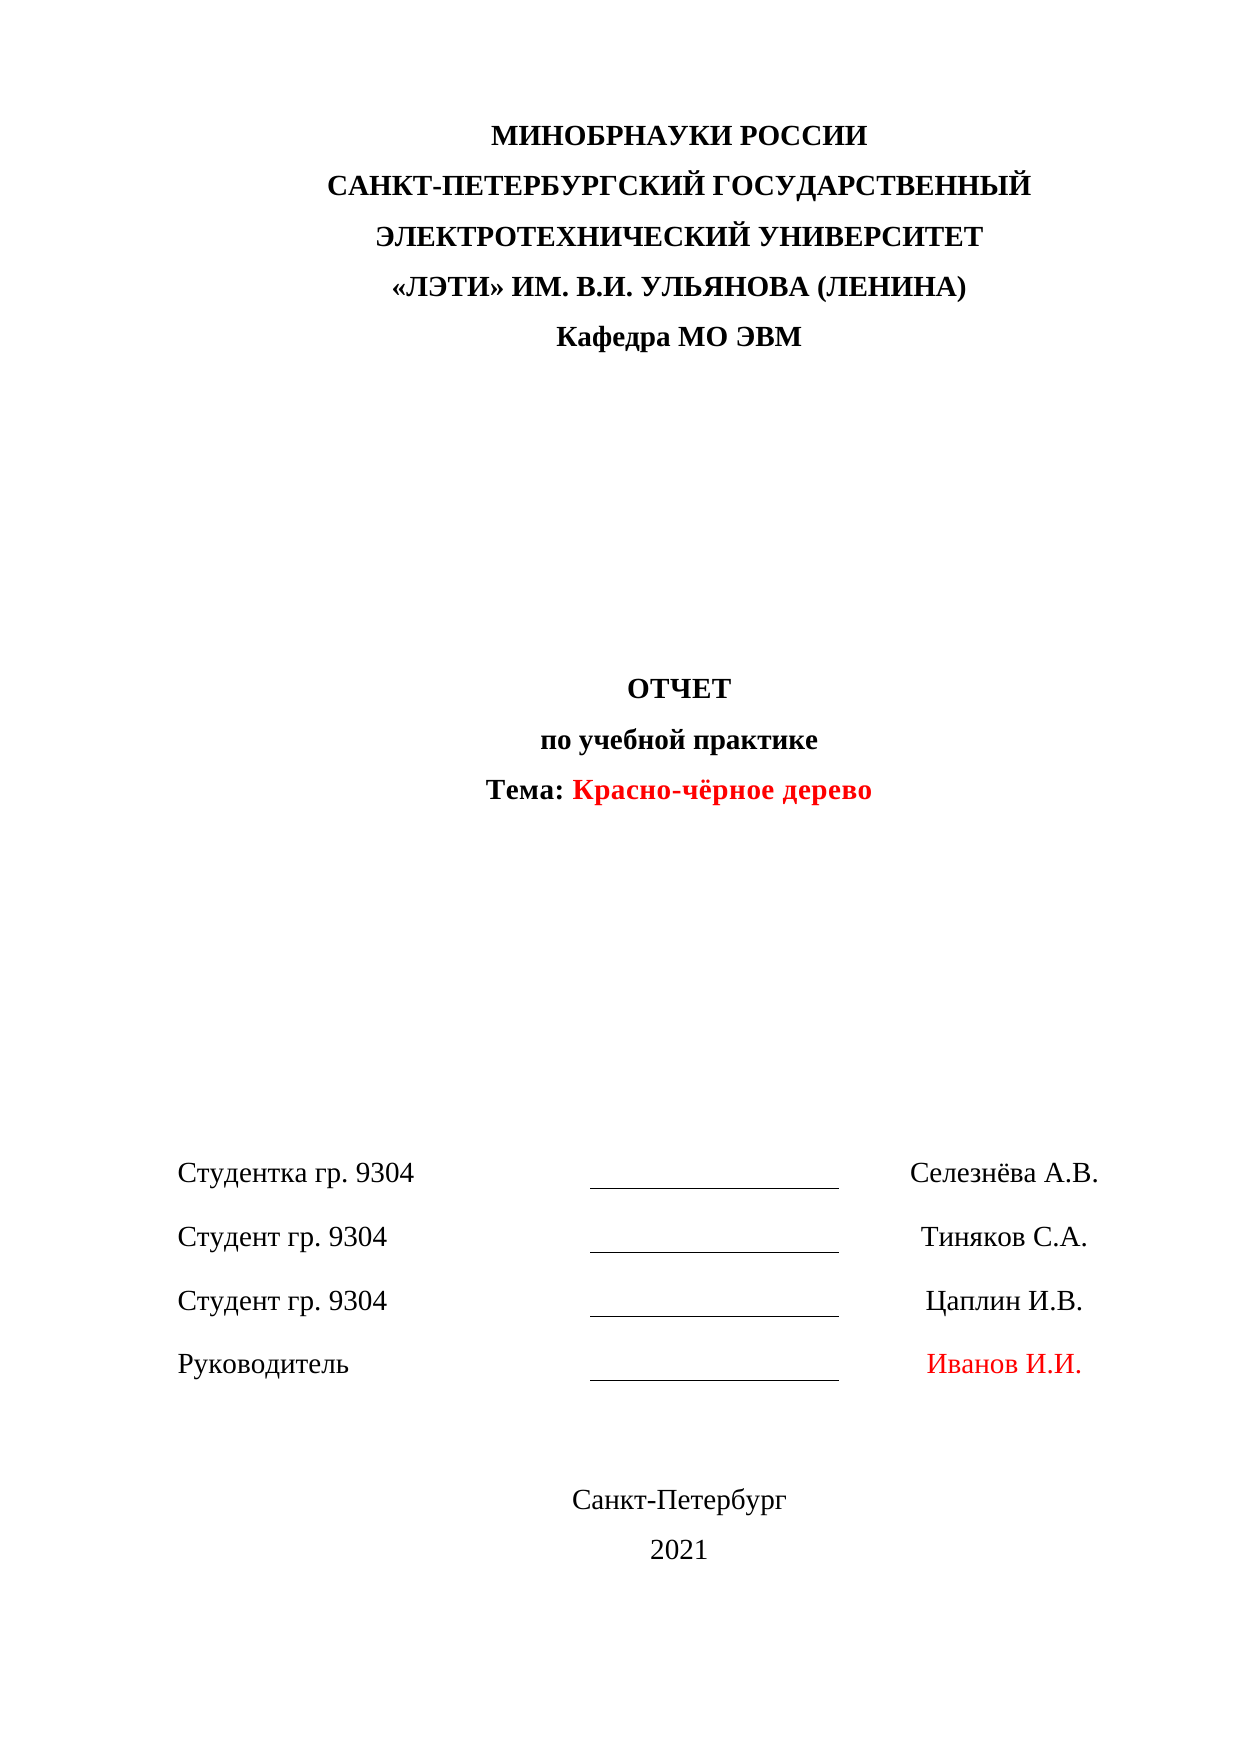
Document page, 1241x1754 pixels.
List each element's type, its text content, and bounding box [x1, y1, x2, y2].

table_cell [590, 1317, 839, 1380]
text МИНОБРНАУКИ РОССИИ [177, 118, 1181, 152]
text отчет [177, 672, 1181, 705]
table_cell Студент гр. 9304 [166, 1188, 590, 1252]
table_cell [590, 1253, 839, 1316]
table_cell [590, 1189, 839, 1252]
table_cell Студент гр. 9304 [166, 1252, 590, 1316]
table_cell Тиняков С.А. [839, 1188, 1170, 1252]
text Санкт-Петербург [177, 1482, 1181, 1515]
text Санкт-Петербургский государственный [177, 168, 1181, 202]
table_header Студентка гр. 9304 [166, 1124, 590, 1188]
table_header [590, 1124, 839, 1188]
text «ЛЭТИ» им. В.И. Ульянова (Ленина) [177, 269, 1181, 303]
text по учебной практике [177, 722, 1181, 755]
text Тема: Красно-чёрное дерево [177, 772, 1181, 806]
text электротехнический университет [177, 219, 1181, 252]
text 2021 [177, 1532, 1181, 1566]
text Кафедра МО ЭВМ [177, 319, 1181, 353]
table_header Селезнёва А.В. [839, 1124, 1170, 1188]
table_cell Цаплин И.В. [839, 1252, 1170, 1316]
table_cell Руководитель [166, 1316, 590, 1380]
table_cell Иванов И.И. [839, 1316, 1170, 1380]
